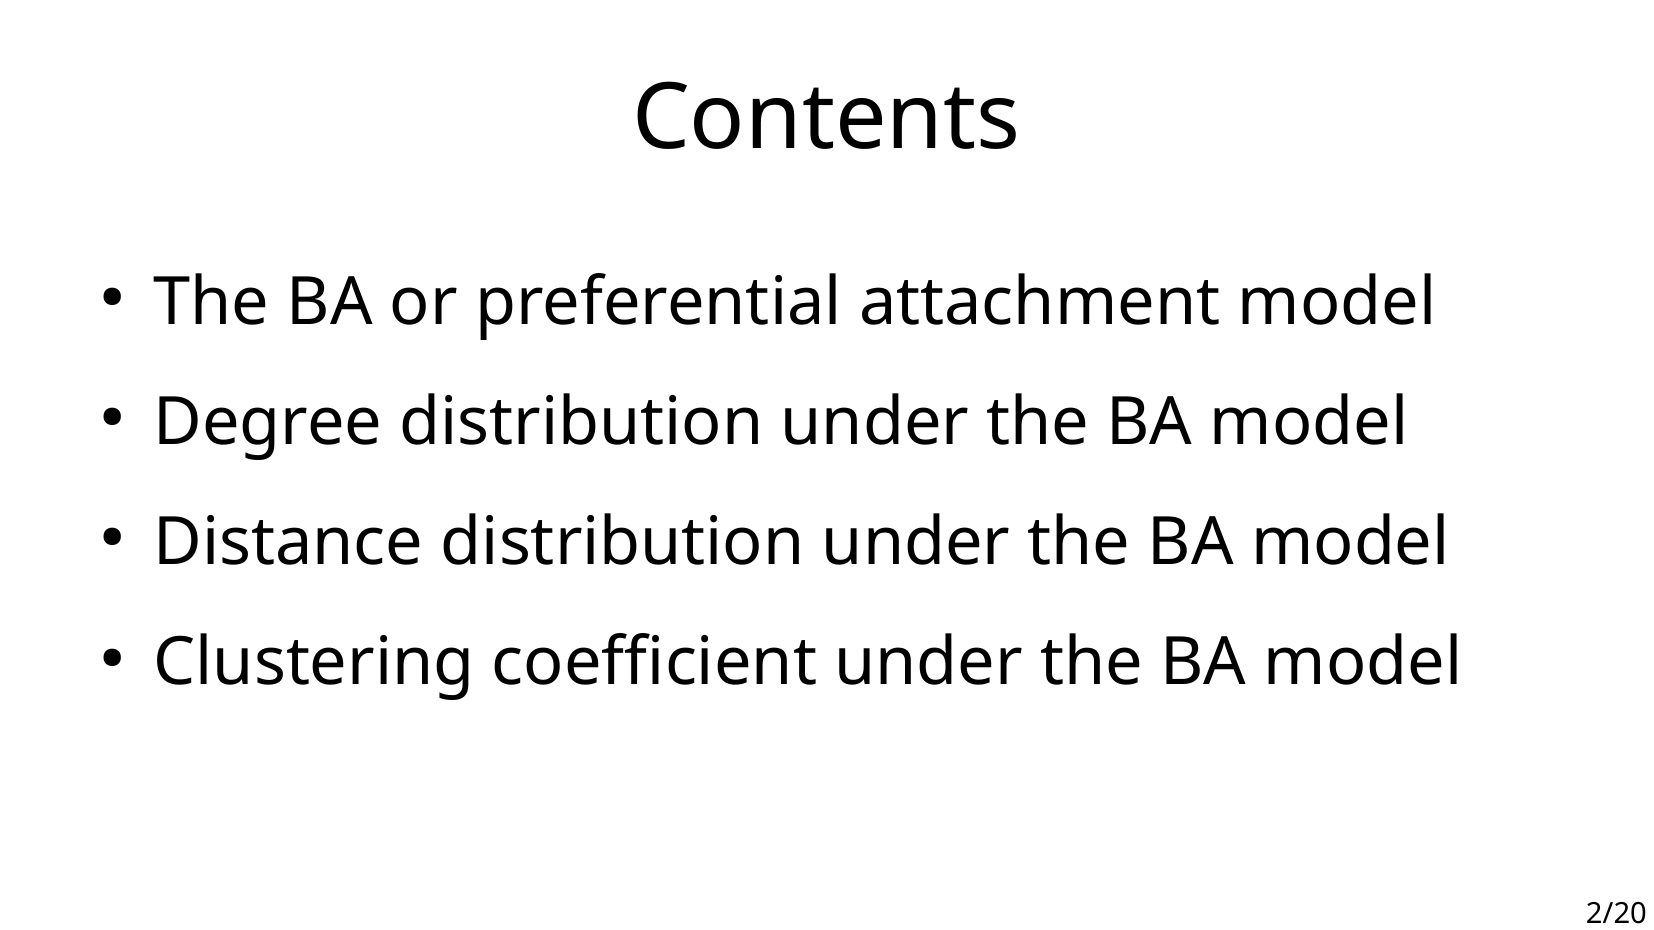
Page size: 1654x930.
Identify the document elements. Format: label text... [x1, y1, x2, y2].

title Contents [82, 1, 1571, 225]
list The BA or preferential attachment model Degree distribution under the BA model Distance distribution under the BA model Clustering coefficient under the BA model [82, 252, 1571, 793]
